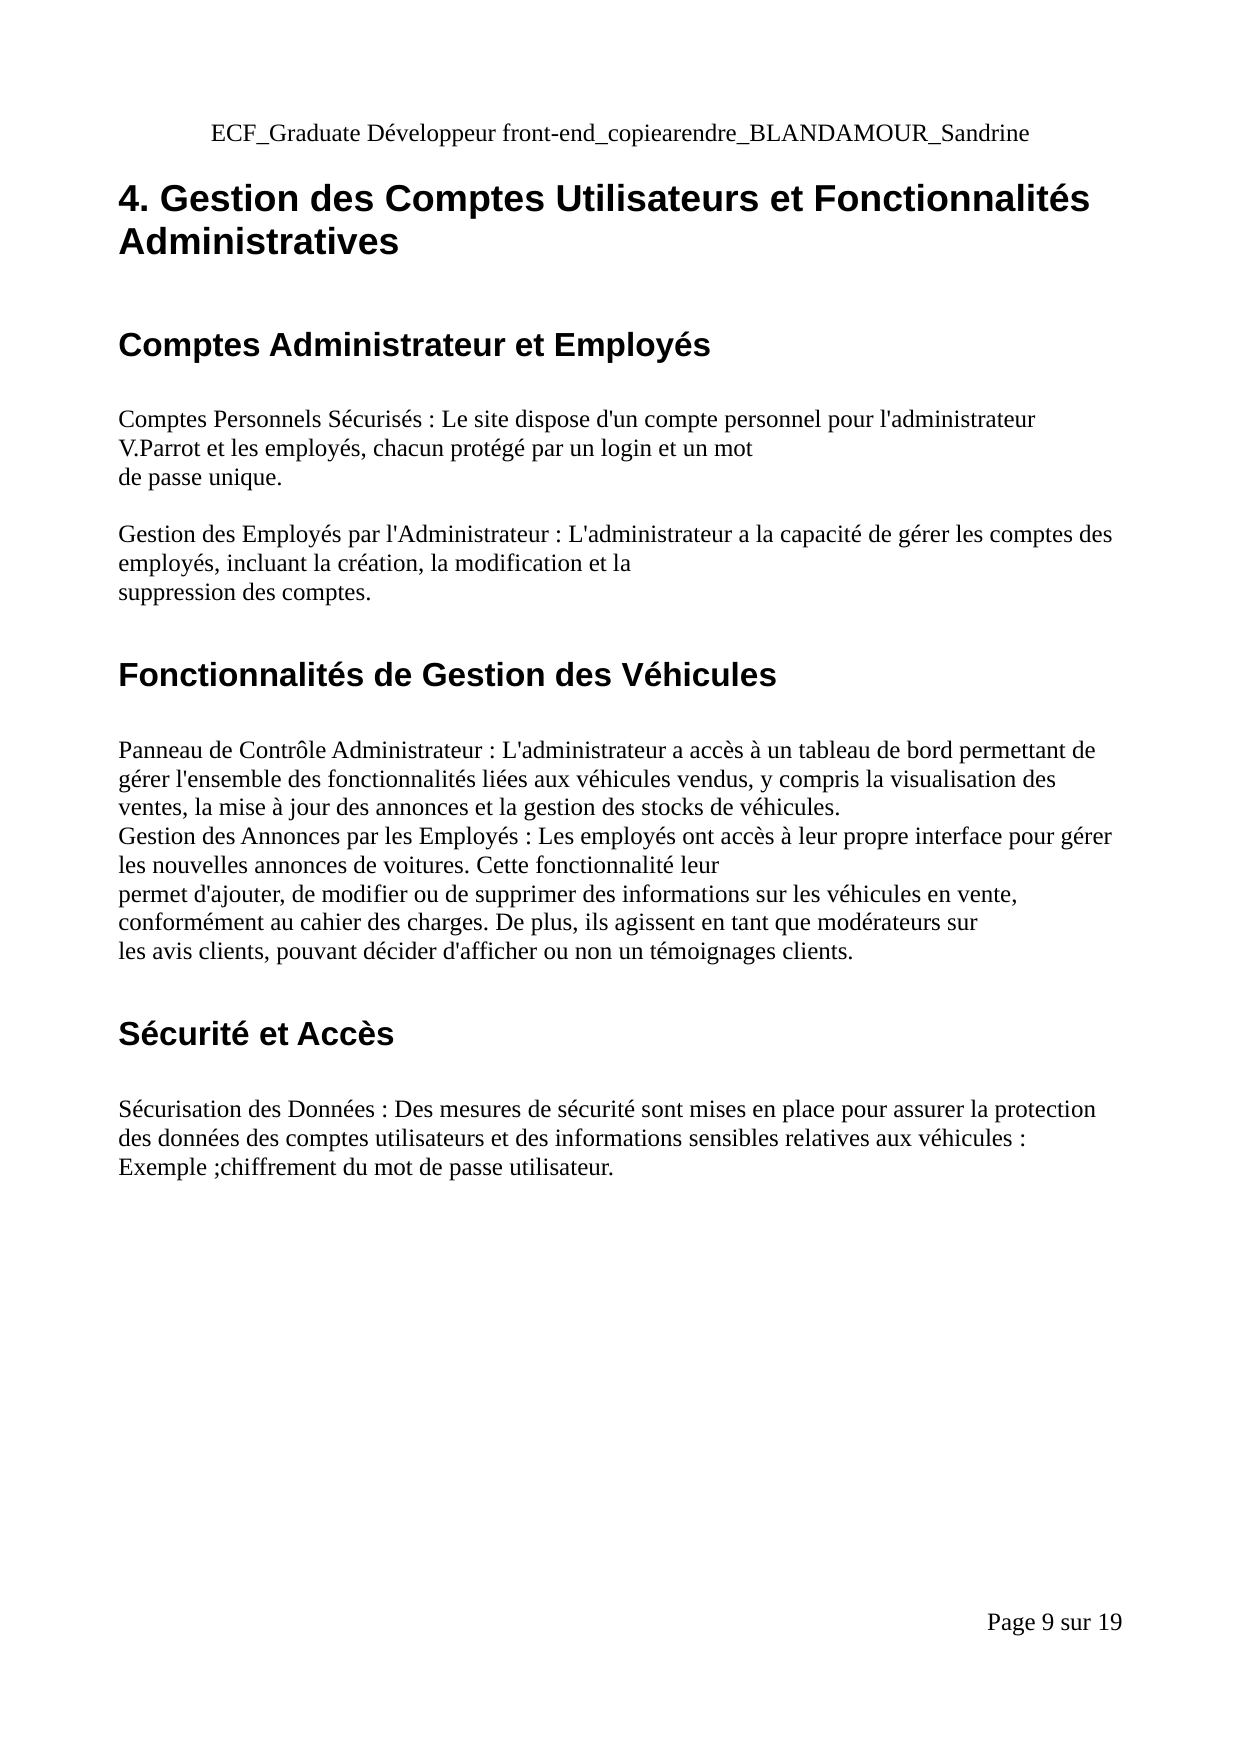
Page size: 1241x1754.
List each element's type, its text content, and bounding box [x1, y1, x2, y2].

text Panneau de Contrôle Administrateur : L'administrateur a accès à un tableau de bord permettant de gérer l'ensemble des fonctionnalités liées aux véhicules vendus, y compris la visualisation des ventes, la mise à jour des annonces et la gestion des stocks de véhicules. [118, 735, 1122, 821]
subtitle Sécurité et Accès [118, 1014, 1122, 1053]
subtitle Fonctionnalités de Gestion des Véhicules [118, 655, 1122, 694]
text Gestion des Annonces par les Employés : Les employés ont accès à leur propre interface pour gérer les nouvelles annonces de voitures. Cette fonctionnalité leur [118, 821, 1122, 879]
text Comptes Personnels Sécurisés : Le site dispose d'un compte personnel pour l'administrateur V.Parrot et les employés, chacun protégé par un login et un mot [118, 404, 1122, 462]
text de passe unique. [118, 462, 1122, 491]
text suppression des comptes. [118, 577, 1122, 606]
text Sécurisation des Données : Des mesures de sécurité sont mises en place pour assurer la protection des données des comptes utilisateurs et des informations sensibles relatives aux véhicules : Exemple ;chiffrement du mot de passe utilisateur. [118, 1094, 1122, 1180]
text Gestion des Employés par l'Administrateur : L'administrateur a la capacité de gérer les comptes des employés, incluant la création, la modification et la [118, 519, 1122, 577]
text les avis clients, pouvant décider d'afficher ou non un témoignages clients. [118, 936, 1122, 965]
text permet d'ajouter, de modifier ou de supprimer des informations sur les véhicules en vente, conformément au cahier des charges. De plus, ils agissent en tant que modérateurs sur [118, 879, 1122, 936]
subtitle 4. Gestion des Comptes Utilisateurs et Fonctionnalités Administratives [118, 176, 1122, 263]
subtitle Comptes Administrateur et Employés [118, 325, 1122, 363]
